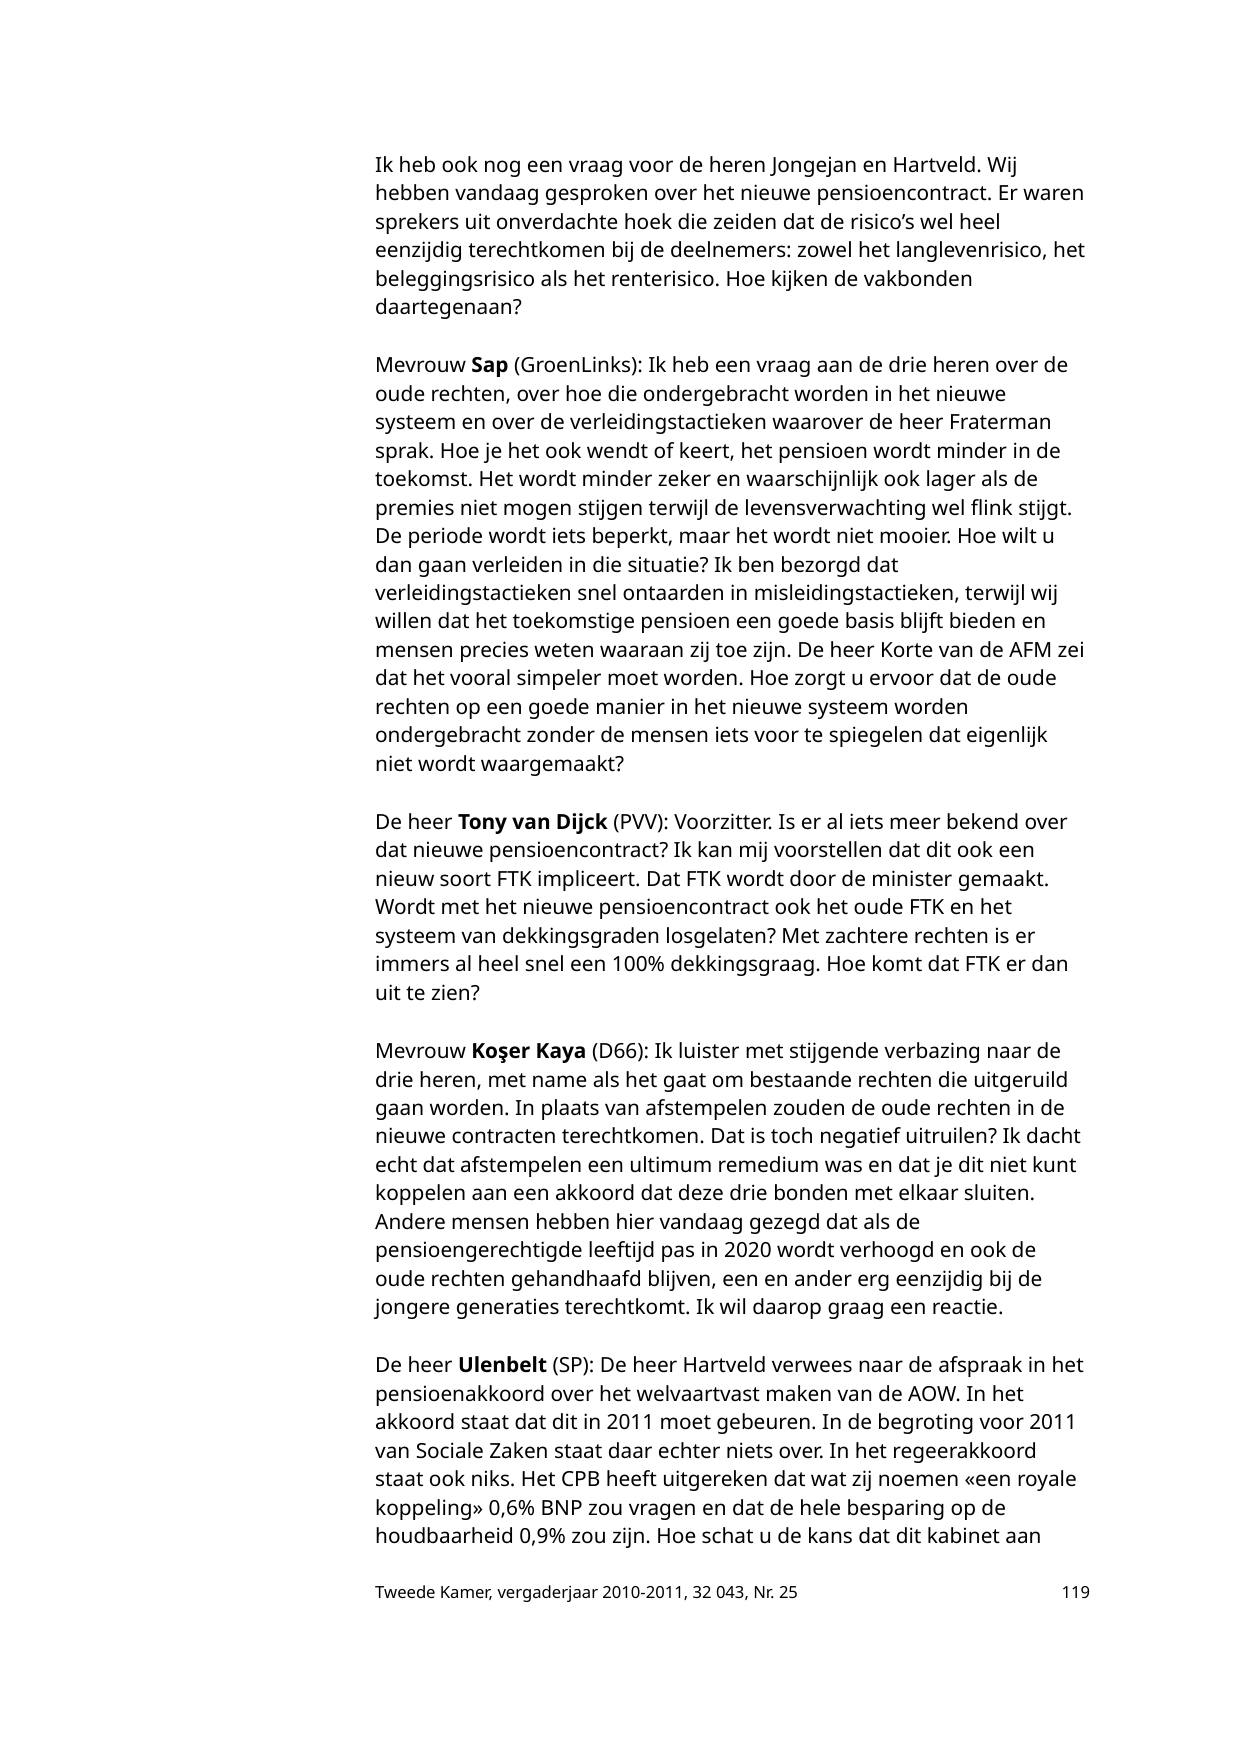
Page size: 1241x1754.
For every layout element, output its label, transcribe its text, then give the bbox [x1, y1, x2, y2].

text Mevrouw Koşer Kaya (D66): Ik luister met stijgende verbazing naar de drie heren, met name als het gaat om bestaande rechten die uitgeruild gaan worden. In plaats van afstempelen zouden de oude rechten in de nieuwe contracten terechtkomen. Dat is toch negatief uitruilen? Ik dacht echt dat afstempelen een ultimum remedium was en dat je dit niet kunt koppelen aan een akkoord dat deze drie bonden met elkaar sluiten. [375, 1036, 1090, 1207]
text Andere mensen hebben hier vandaag gezegd dat als de pensioengerechtigde leeftijd pas in 2020 wordt verhoogd en ook de oude rechten gehandhaafd blijven, een en ander erg eenzijdig bij de jongere generaties terechtkomt. Ik wil daarop graag een reactie. [375, 1207, 1090, 1321]
text Ik heb ook nog een vraag voor de heren Jongejan en Hartveld. Wij hebben vandaag gesproken over het nieuwe pensioencontract. Er waren sprekers uit onverdachte hoek die zeiden dat de risico’s wel heel eenzijdig terechtkomen bij de deelnemers: zowel het langlevenrisico, het beleggingsrisico als het renterisico. Hoe kijken de vakbonden daartegenaan? [375, 150, 1090, 321]
text De heer Ulenbelt (SP): De heer Hartveld verwees naar de afspraak in het pensioenakkoord over het welvaartvast maken van de AOW. In het akkoord staat dat dit in 2011 moet gebeuren. In de begroting voor 2011 van Sociale Zaken staat daar echter niets over. In het regeerakkoord staat ook niks. Het CPB heeft uitgereken dat wat zij noemen «een royale koppeling» 0,6% BNP zou vragen en dat de hele besparing op de houdbaarheid 0,9% zou zijn. Hoe schat u de kans dat dit kabinet aan [375, 1351, 1090, 1550]
text Mevrouw Sap (GroenLinks): Ik heb een vraag aan de drie heren over de oude rechten, over hoe die ondergebracht worden in het nieuwe systeem en over de verleidingstactieken waarover de heer Fraterman sprak. Hoe je het ook wendt of keert, het pensioen wordt minder in de toekomst. Het wordt minder zeker en waarschijnlijk ook lager als de premies niet mogen stijgen terwijl de levensverwachting wel flink stijgt. De periode wordt iets beperkt, maar het wordt niet mooier. Hoe wilt u dan gaan verleiden in die situatie? Ik ben bezorgd dat verleidingstactieken snel ontaarden in misleidingstactieken, terwijl wij willen dat het toekomstige pensioen een goede basis blijft bieden en mensen precies weten waaraan zij toe zijn. De heer Korte van de AFM zei dat het vooral simpeler moet worden. Hoe zorgt u ervoor dat de oude rechten op een goede manier in het nieuwe systeem worden ondergebracht zonder de mensen iets voor te spiegelen dat eigenlijk niet wordt waargemaakt? [375, 351, 1090, 777]
text De heer Tony van Dijck (PVV): Voorzitter. Is er al iets meer bekend over dat nieuwe pensioencontract? Ik kan mij voorstellen dat dit ook een nieuw soort FTK impliceert. Dat FTK wordt door de minister gemaakt. Wordt met het nieuwe pensioencontract ook het oude FTK en het systeem van dekkingsgraden losgelaten? Met zachtere rechten is er immers al heel snel een 100% dekkingsgraag. Hoe komt dat FTK er dan uit te zien? [375, 807, 1090, 1006]
